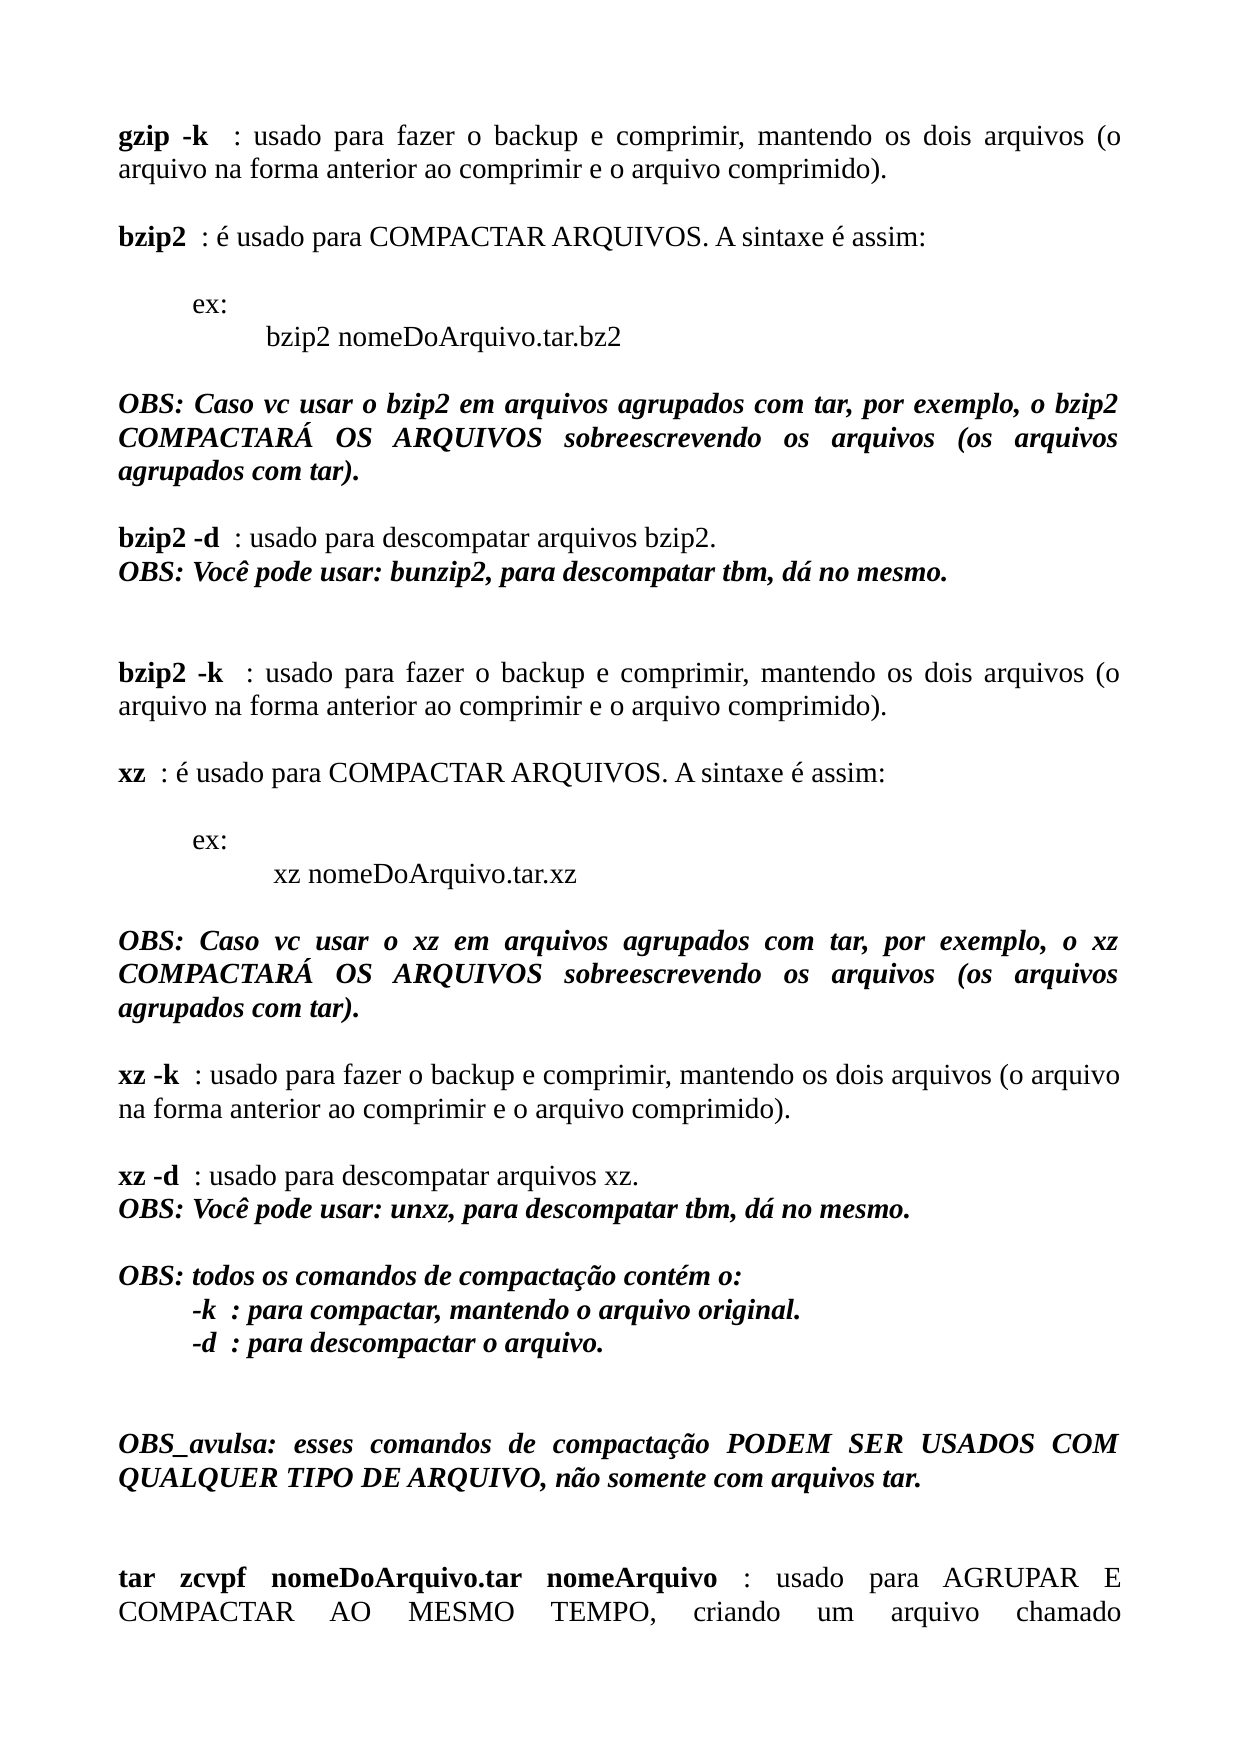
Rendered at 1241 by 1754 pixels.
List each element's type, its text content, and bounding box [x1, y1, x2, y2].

text OBS_avulsa: esses comandos de compactação PODEM SER USADOS COM QUALQUER TIPO DE ARQUIVO, não somente com arquivos tar. [118, 1426, 1122, 1493]
text gzip -k : usado para fazer o backup e comprimir, mantendo os dois arquivos (o arquivo na forma anterior ao comprimir e o arquivo comprimido). [118, 118, 1122, 185]
text OBS: Caso vc usar o bzip2 em arquivos agrupados com tar, por exemplo, o bzip2 COMPACTARÁ OS ARQUIVOS sobreescrevendo os arquivos (os arquivos agrupados com tar). [118, 386, 1122, 487]
text OBS: todos os comandos de compactação contém o: [118, 1258, 1122, 1292]
text OBS: Você pode usar: unxz, para descompatar tbm, dá no mesmo. [118, 1191, 1122, 1225]
text bzip2 : é usado para COMPACTAR ARQUIVOS. A sintaxe é assim: [118, 219, 1122, 252]
text xz -k : usado para fazer o backup e comprimir, mantendo os dois arquivos (o arquivo na forma anterior ao comprimir e o arquivo comprimido). [118, 1057, 1122, 1124]
text bzip2 -k : usado para fazer o backup e comprimir, mantendo os dois arquivos (o arquivo na forma anterior ao comprimir e o arquivo comprimido). [118, 655, 1122, 722]
text bzip2 -d : usado para descompatar arquivos bzip2. [118, 521, 1122, 554]
text bzip2 nomeDoArquivo.tar.bz2 [118, 319, 1122, 353]
text xz : é usado para COMPACTAR ARQUIVOS. A sintaxe é assim: [118, 755, 1122, 789]
text OBS: Caso vc usar o xz em arquivos agrupados com tar, por exemplo, o xz COMPACTARÁ OS ARQUIVOS sobreescrevendo os arquivos (os arquivos agrupados com tar). [118, 923, 1122, 1024]
text -k : para compactar, mantendo o arquivo original. [118, 1292, 1122, 1326]
text ex: [118, 822, 1122, 856]
text ex: [118, 286, 1122, 319]
text tar zcvpf nomeDoArquivo.tar nomeArquivo : usado para AGRUPAR E COMPACTAR AO MESMO TEMPO, criando um arquivo chamado [118, 1560, 1122, 1627]
text xz -d : usado para descompatar arquivos xz. [118, 1158, 1122, 1191]
text OBS: Você pode usar: bunzip2, para descompatar tbm, dá no mesmo. [118, 554, 1122, 588]
text -d : para descompactar o arquivo. [118, 1326, 1122, 1359]
text xz nomeDoArquivo.tar.xz [118, 856, 1122, 889]
